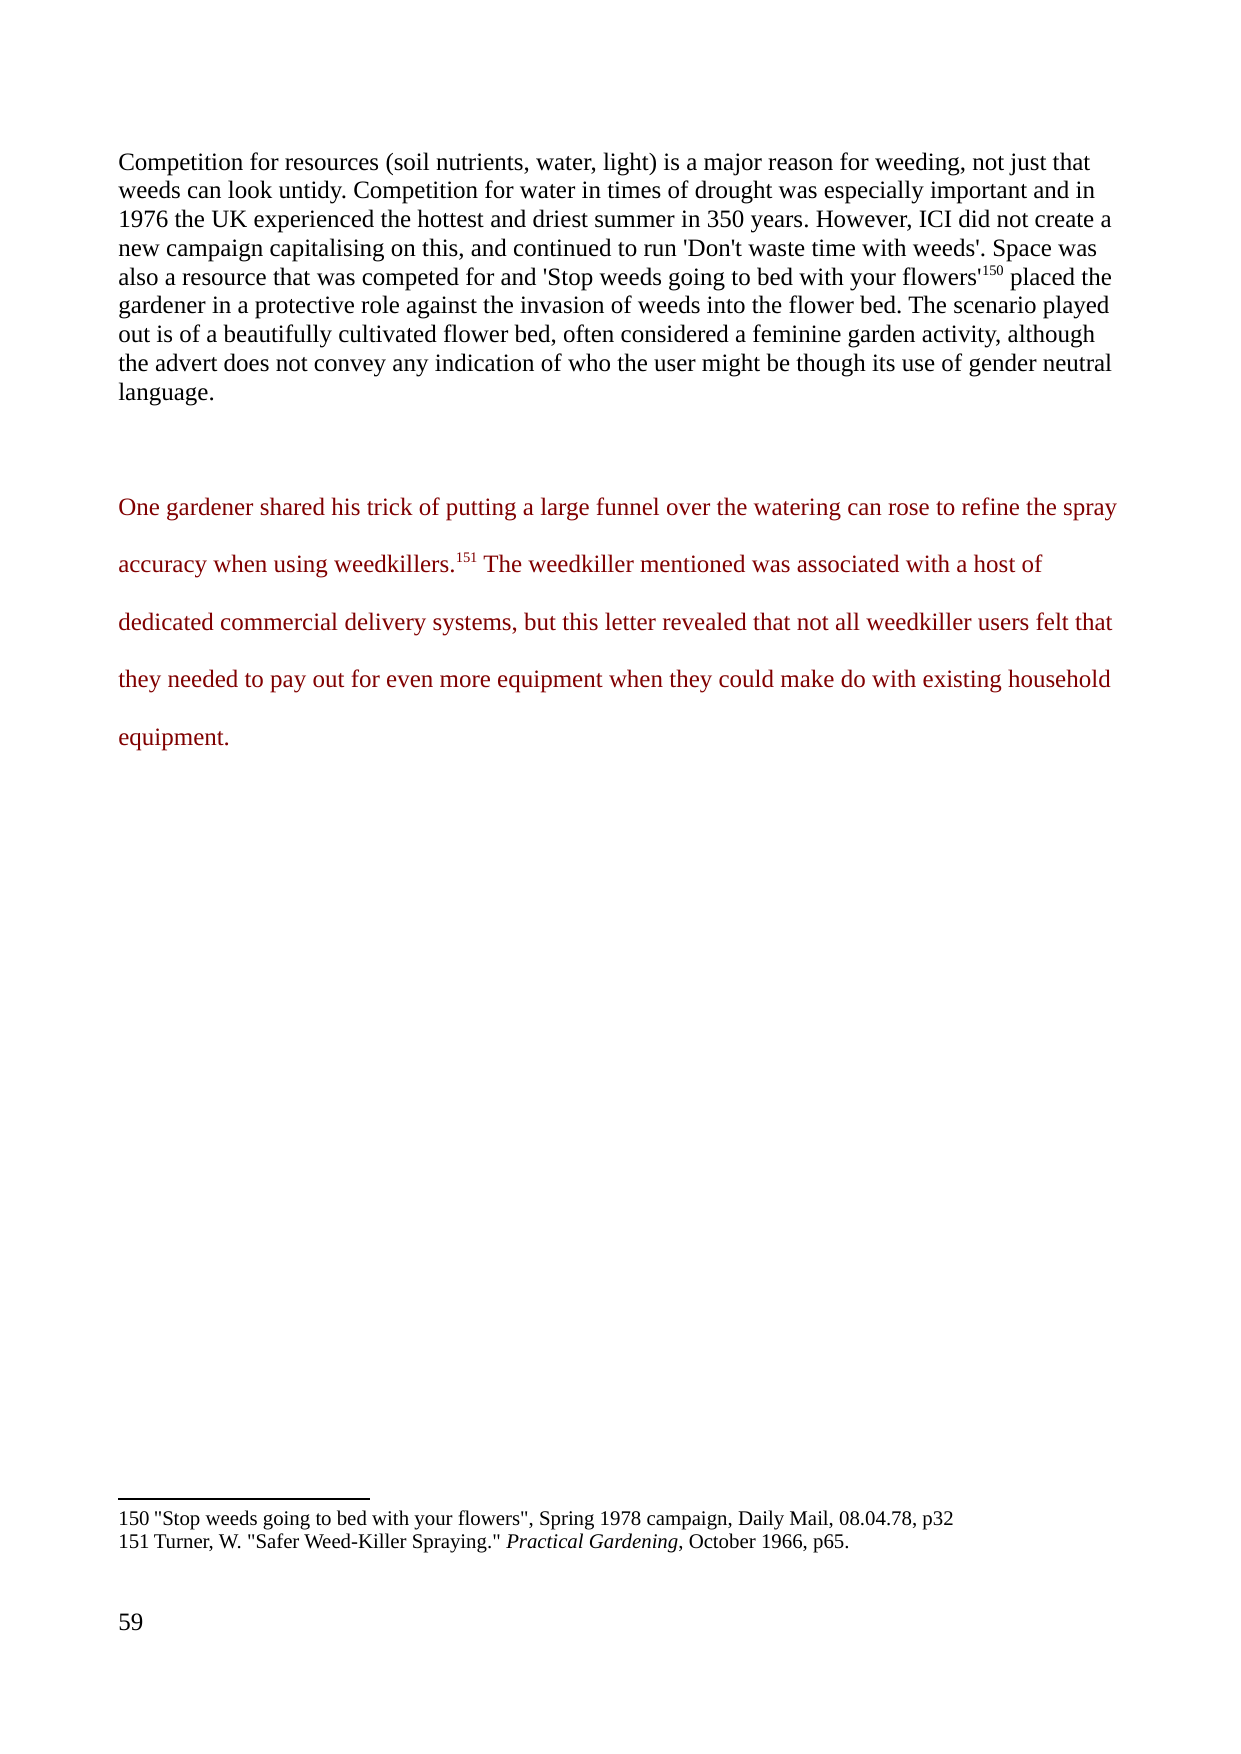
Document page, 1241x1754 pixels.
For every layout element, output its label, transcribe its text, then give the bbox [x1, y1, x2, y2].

text Turner, W. "Safer Weed-Killer Spraying." Practical Gardening, October 1966, p65. [118, 1529, 1122, 1553]
text Competition for resources (soil nutrients, water, light) is a major reason for weeding, not just that weeds can look untidy. Competition for water in times of drought was especially important and in 1976 the UK experienced the hottest and driest summer in 350 years. However, ICI did not create a new campaign capitalising on this, and continued to run 'Don't waste time with weeds'. Space was also a resource that was competed for and 'Stop weeds going to bed with your flowers' placed the gardener in a protective role against the invasion of weeds into the flower bed. The scenario played out is of a beautifully cultivated flower bed, often considered a feminine garden activity, although the advert does not convey any indication of who the user might be though its use of gender neutral language. [118, 147, 1122, 406]
text One gardener shared his trick of putting a large funnel over the watering can rose to refine the spray accuracy when using weedkillers. The weedkiller mentioned was associated with a host of dedicated commercial delivery systems, but this letter revealed that not all weedkiller users felt that they needed to pay out for even more equipment when they could make do with existing household equipment. [118, 492, 1122, 751]
text "Stop weeds going to bed with your flowers", Spring 1978 campaign, Daily Mail, 08.04.78, p32 [118, 1505, 1122, 1529]
